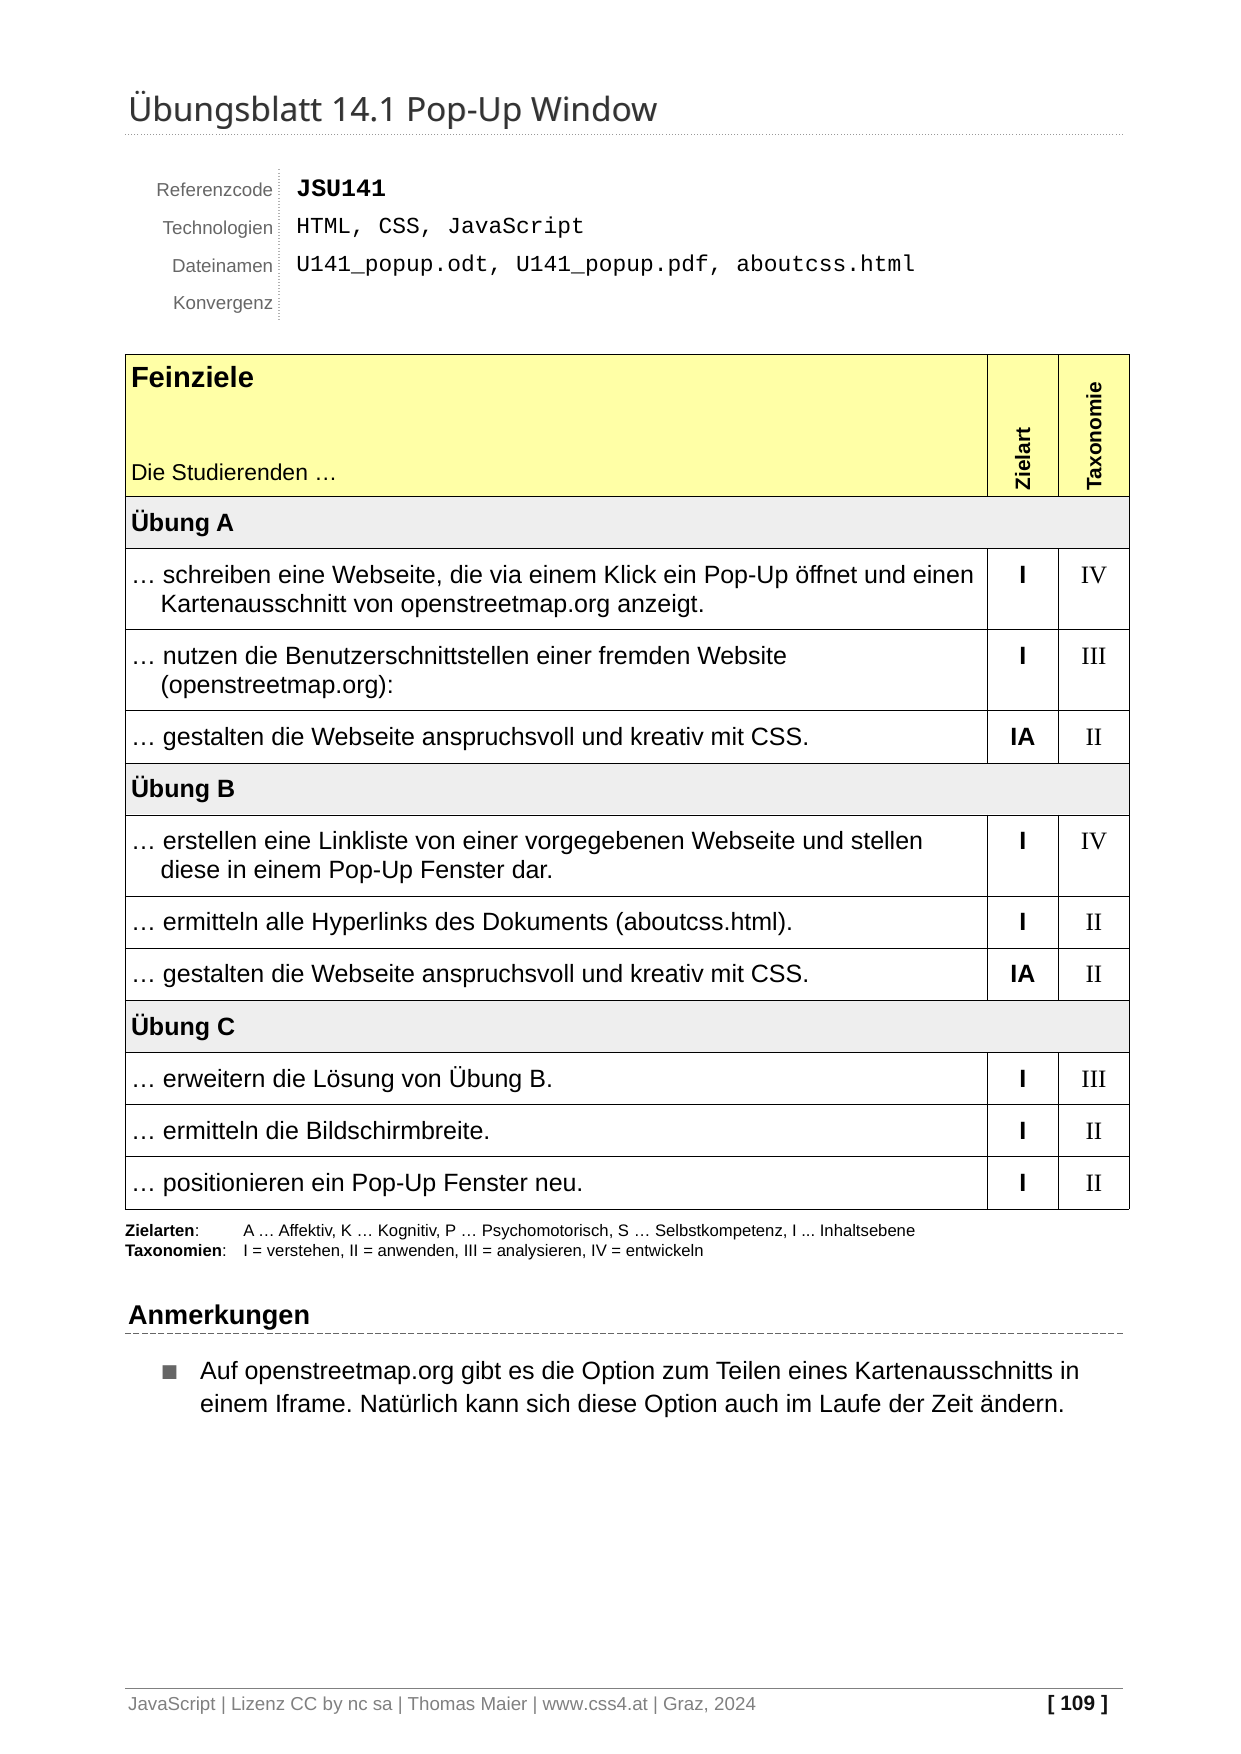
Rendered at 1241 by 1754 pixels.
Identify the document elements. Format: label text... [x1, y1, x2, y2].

table_cell I [988, 816, 1058, 896]
subtitle Übungsblatt 14.1 Pop-Up Window [125, 83, 1123, 134]
table_header Zielart [988, 355, 1058, 496]
table_cell II [1059, 1157, 1129, 1209]
table_cell I [988, 897, 1058, 948]
table_cell … gestalten die Webseite anspruchsvoll und kreativ mit CSS. [126, 711, 987, 762]
table_cell III [1059, 1053, 1129, 1104]
table_cell I [988, 1105, 1058, 1156]
table_cell IV [1059, 549, 1129, 629]
text Zielarten: A … Affektiv, K … Kognitiv, P … Psychomotorisch, S … Selbstkompetenz, I ... Inhaltsebene Taxonomien: I = verstehen, II = anwenden, III = analysieren, IV = entwickeln [125, 1221, 1123, 1259]
table_cell IA [988, 949, 1058, 1000]
table_cell … ermitteln alle Hyperlinks des Dokuments (aboutcss.html). [126, 897, 987, 948]
table_cell [279, 284, 1129, 321]
table_cell I [988, 630, 1058, 710]
table_cell II [1059, 897, 1129, 948]
table_cell … erweitern die Lösung von Übung B. [126, 1053, 987, 1104]
table_cell Übung A [126, 497, 1129, 548]
table_cell IA [988, 711, 1058, 762]
table_header Feinziele Die Studierenden … [126, 355, 987, 496]
table_cell I [988, 1157, 1058, 1209]
table_header JSU141 [279, 169, 1129, 209]
table_cell … nutzen die Benutzerschnittstellen einer fremden Website (openstreetmap.org): [126, 630, 987, 710]
table_cell Übung B [126, 764, 1129, 814]
table_cell II [1059, 949, 1129, 1000]
text Anmerkungen [125, 1296, 1123, 1333]
table_header Referenzcode [125, 169, 278, 209]
table_cell I [988, 549, 1058, 629]
table_cell … positionieren ein Pop-Up Fenster neu. [126, 1157, 987, 1209]
table_cell I [988, 1053, 1058, 1104]
table_cell … erstellen eine Linkliste von einer vorgegebenen Webseite und stellen diese in einem Pop-Up Fenster dar. [126, 816, 987, 896]
table_header Taxonomie [1059, 355, 1129, 496]
table_cell Konvergenz [125, 284, 278, 321]
table_cell IV [1059, 816, 1129, 896]
table_cell II [1059, 711, 1129, 762]
table_cell … schreiben eine Webseite, die via einem Klick ein Pop-Up öffnet und einen Kartenausschnitt von openstreetmap.org anzeigt. [126, 549, 987, 629]
table_cell … gestalten die Webseite anspruchsvoll und kreativ mit CSS. [126, 949, 987, 1000]
table_cell Dateinamen [125, 247, 278, 284]
table_cell U141_popup.odt, U141_popup.pdf, aboutcss.html [279, 247, 1129, 284]
list Auf openstreetmap.org gibt es die Option zum Teilen eines Kartenausschnitts in einem Iframe. Natürlich kann sich diese Option auch im Laufe der Zeit ändern. [162, 1356, 1123, 1418]
table_cell III [1059, 630, 1129, 710]
table_cell … ermitteln die Bildschirmbreite. [126, 1105, 987, 1156]
table_cell Übung C [126, 1001, 1129, 1052]
table_cell HTML, CSS, JavaScript [279, 209, 1129, 247]
table_cell Technologien [125, 209, 278, 247]
table_cell II [1059, 1105, 1129, 1156]
